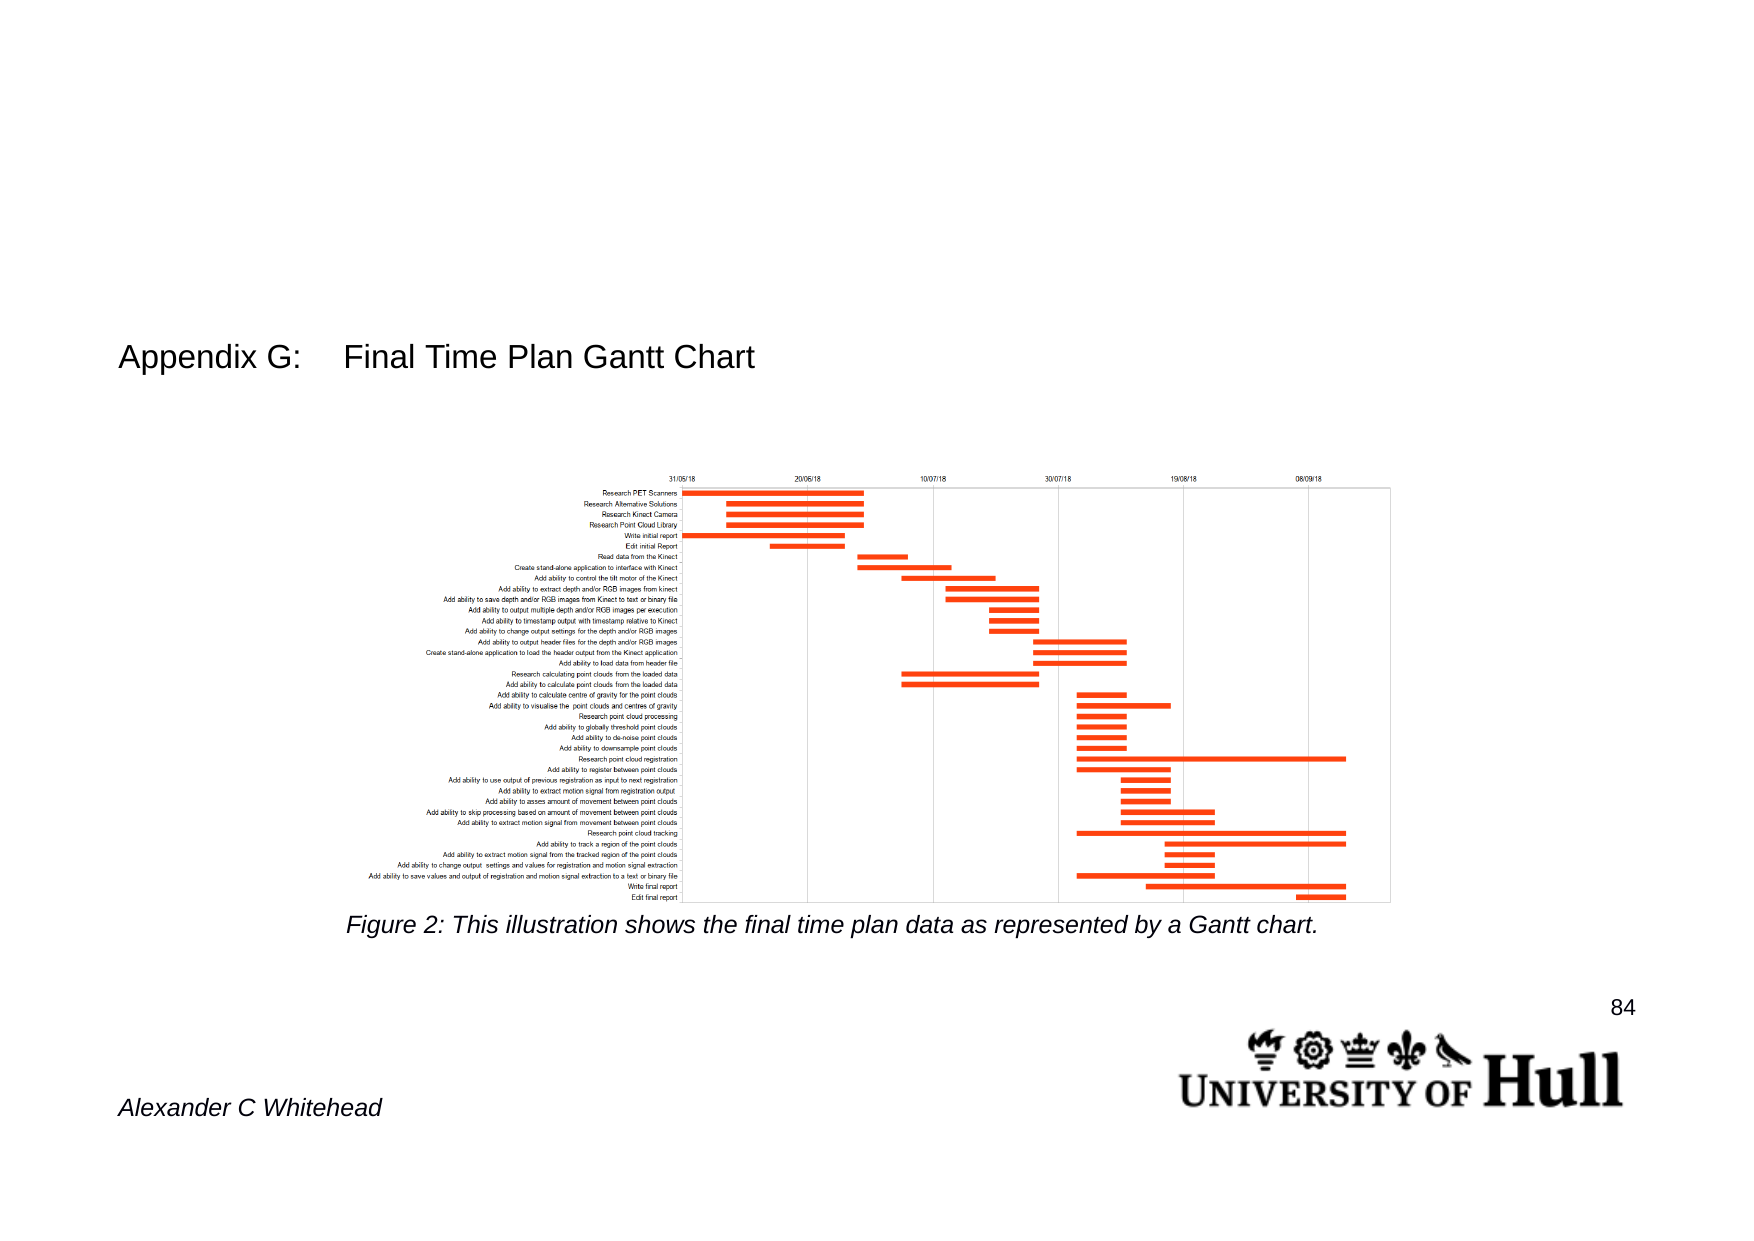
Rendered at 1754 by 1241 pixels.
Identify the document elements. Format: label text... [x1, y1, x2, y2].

picture [345, 466, 1409, 911]
text Figure 2: This illustration shows the final time plan data as represented by a Gantt chart. [346, 911, 1408, 939]
subtitle Final Time Plan Gantt Chart [118, 337, 1636, 376]
picture [1172, 1020, 1632, 1117]
